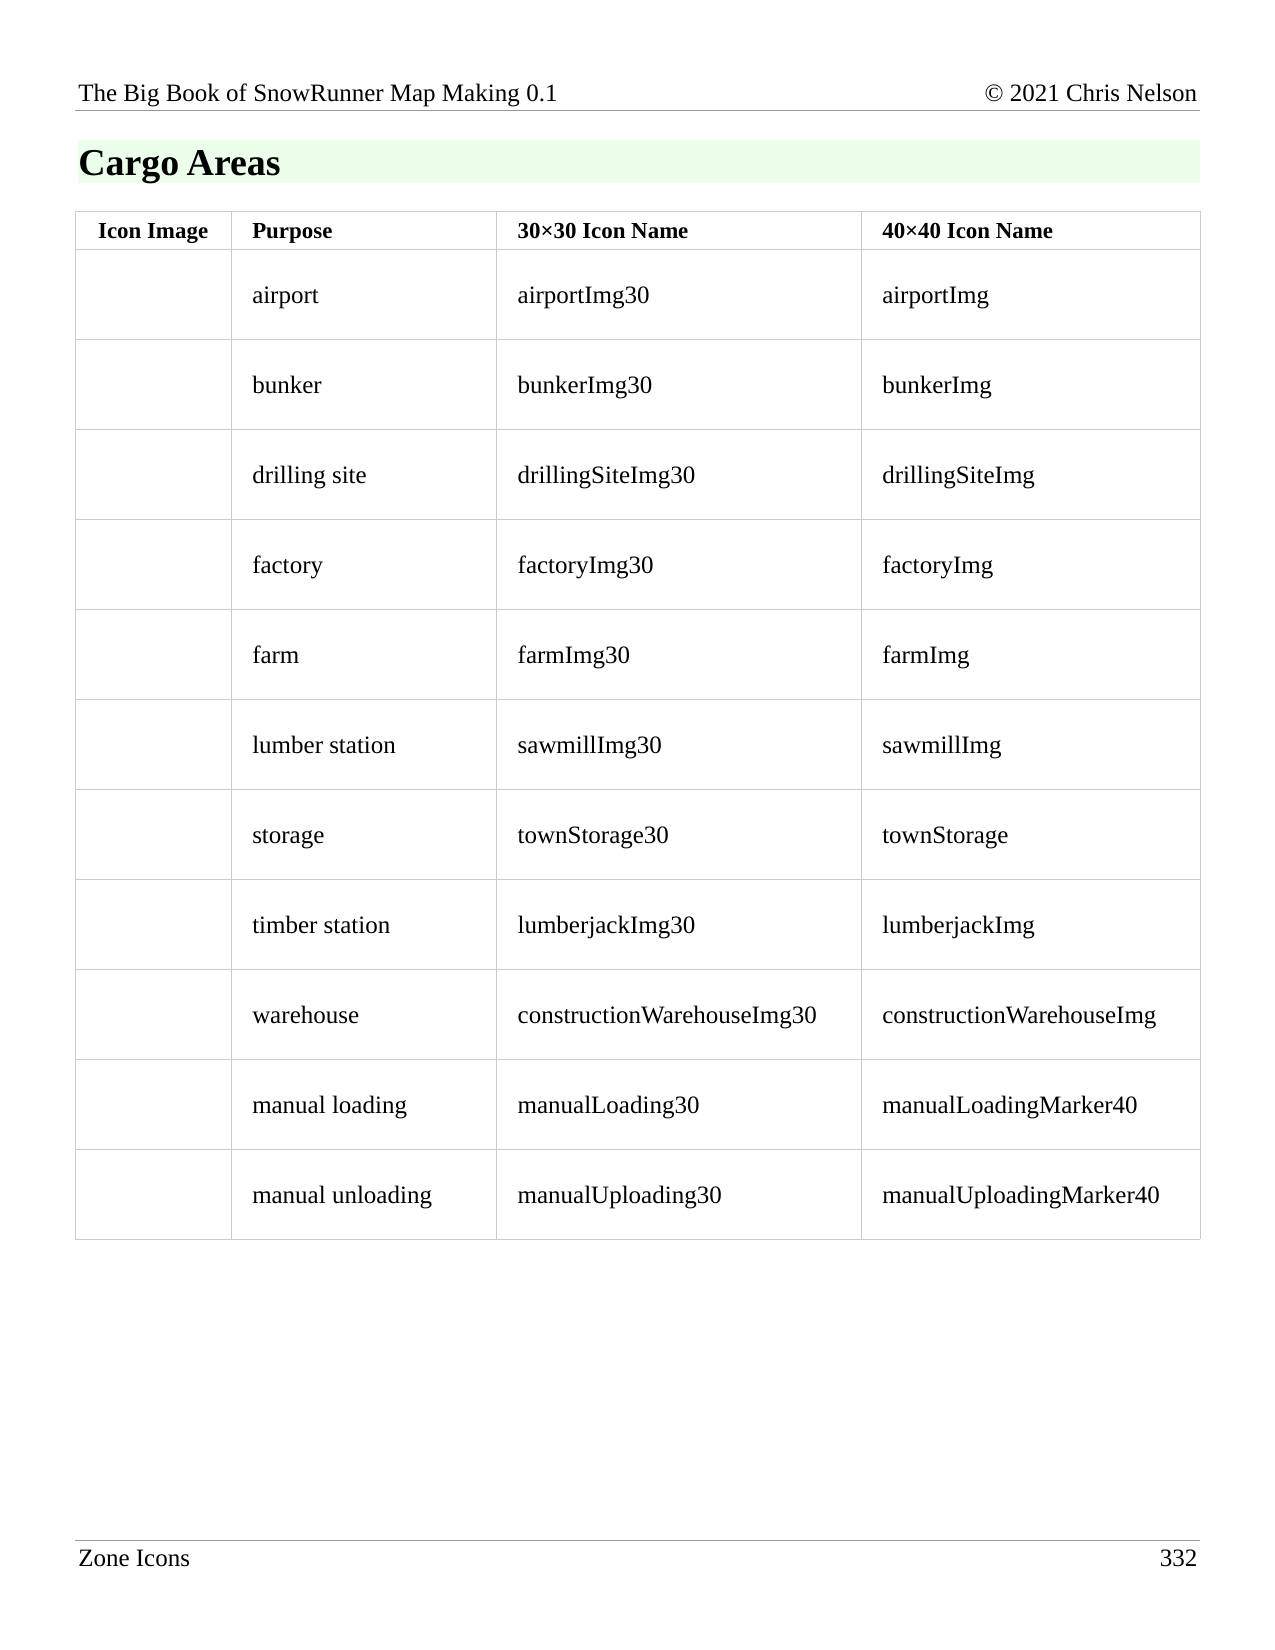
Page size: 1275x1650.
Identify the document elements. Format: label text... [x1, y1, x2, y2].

table_cell timber station [232, 880, 496, 969]
table_header Icon Image [76, 212, 231, 249]
table_cell townStorage [862, 790, 1200, 879]
table_cell [76, 610, 231, 699]
table_cell bunkerImg [862, 340, 1200, 429]
table_header 40×40 Icon Name [862, 212, 1200, 249]
table_cell farmImg30 [497, 610, 861, 699]
table_cell factoryImg30 [497, 520, 861, 609]
table_cell airportImg30 [497, 250, 861, 339]
table_cell farm [232, 610, 496, 699]
table_header Purpose [232, 212, 496, 249]
table_cell [76, 520, 231, 609]
table_cell sawmillImg [862, 700, 1200, 789]
table_cell [76, 250, 231, 339]
table_cell lumber station [232, 700, 496, 789]
table_cell [76, 700, 231, 789]
table_cell airportImg [862, 250, 1200, 339]
table_cell manual unloading [232, 1150, 496, 1239]
table_cell lumberjackImg [862, 880, 1200, 969]
table_cell manual loading [232, 1060, 496, 1149]
table_cell factoryImg [862, 520, 1200, 609]
table_cell [76, 880, 231, 969]
table_cell [76, 430, 231, 519]
subtitle Cargo Areas [78, 140, 1200, 183]
table_cell drillingSiteImg [862, 430, 1200, 519]
table_cell [76, 1150, 231, 1239]
table_cell farmImg [862, 610, 1200, 699]
table_cell sawmillImg30 [497, 700, 861, 789]
table_cell lumberjackImg30 [497, 880, 861, 969]
table_cell factory [232, 520, 496, 609]
table_cell [76, 790, 231, 879]
table_cell airport [232, 250, 496, 339]
table_cell manualLoading30 [497, 1060, 861, 1149]
table_cell storage [232, 790, 496, 879]
table_cell drilling site [232, 430, 496, 519]
table_cell manualUploading30 [497, 1150, 861, 1239]
table_header 30×30 Icon Name [497, 212, 861, 249]
table_cell constructionWarehouseImg [862, 970, 1200, 1059]
table_cell manualUploadingMarker40 [862, 1150, 1200, 1239]
table_cell townStorage30 [497, 790, 861, 879]
table_cell manualLoadingMarker40 [862, 1060, 1200, 1149]
table_cell [76, 1060, 231, 1149]
table_cell constructionWarehouseImg30 [497, 970, 861, 1059]
table_cell [76, 970, 231, 1059]
table_cell [76, 340, 231, 429]
table_cell bunker [232, 340, 496, 429]
table_cell bunkerImg30 [497, 340, 861, 429]
table_cell drillingSiteImg30 [497, 430, 861, 519]
table_cell warehouse [232, 970, 496, 1059]
